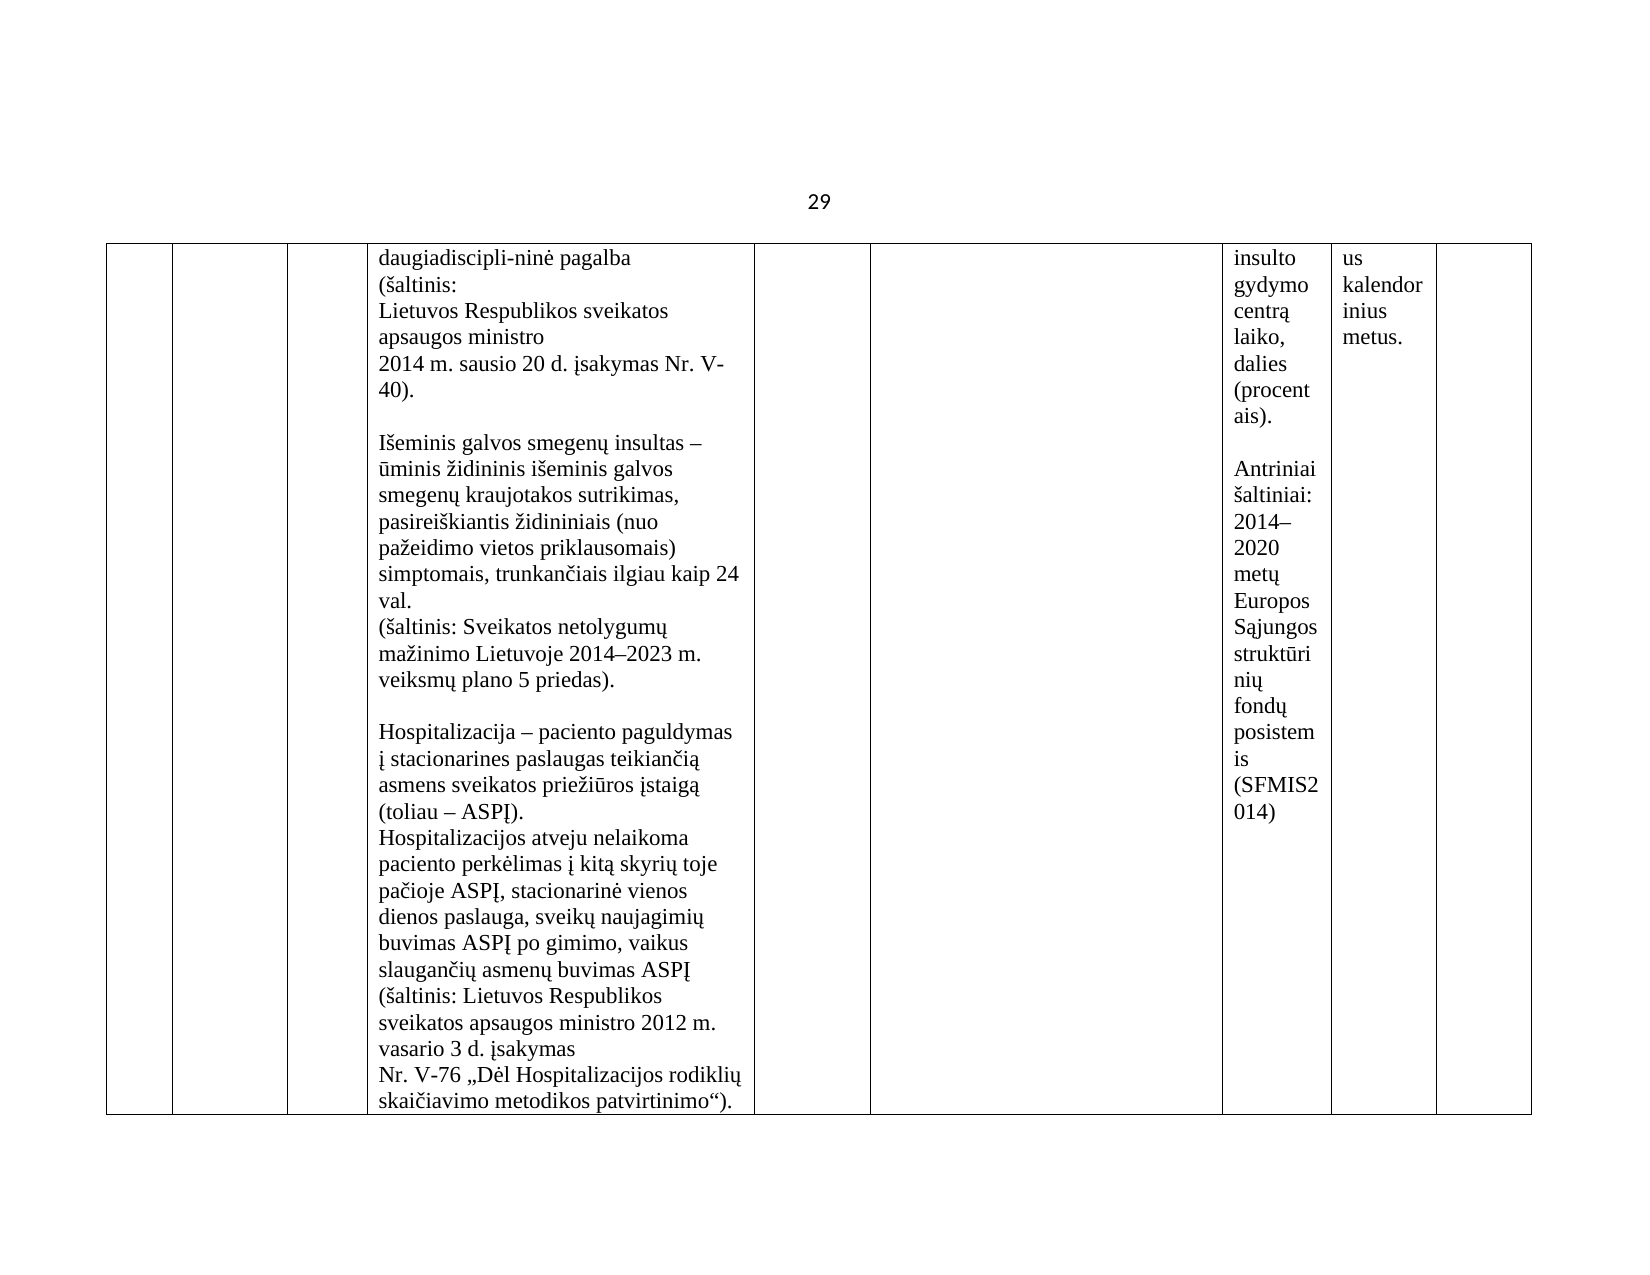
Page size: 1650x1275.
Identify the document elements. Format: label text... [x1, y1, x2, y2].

table_cell [173, 244, 287, 1114]
table_cell [107, 244, 172, 1114]
table_cell daugiadiscipli-ninė pagalba (šaltinis: Lietuvos Respublikos sveikatos apsaugos ministro 2014 m. sausio 20 d. įsakymas Nr. V-40). Išeminis galvos smegenų insultas – ūminis židininis išeminis galvos smegenų kraujotakos sutrikimas, pasireiškiantis židininiais (nuo pažeidimo vietos priklausomais) simptomais, trunkančiais ilgiau kaip 24 val. (šaltinis: Sveikatos netolygumų mažinimo Lietuvoje 2014–2023 m. veiksmų plano 5 priedas). Hospitalizacija – paciento paguldymas į stacionarines paslaugas teikiančią asmens sveikatos priežiūros įstaigą (toliau – ASPĮ). Hospitalizacijos atveju nelaikoma paciento perkėlimas į kitą skyrių toje pačioje ASPĮ, stacionarinė vienos dienos paslauga, sveikų naujagimių buvimas ASPĮ po gimimo, vaikus slaugančių asmenų buvimas ASPĮ (šaltinis: Lietuvos Respublikos sveikatos apsaugos ministro 2012 m. vasario 3 d. įsakymas Nr. V-76 „Dėl Hospitalizacijos rodiklių skaičiavimo metodikos patvirtinimo“). [368, 244, 754, 1114]
table_cell us kalendorinius metus. [1332, 244, 1436, 1114]
table_cell [871, 244, 1222, 1114]
table_cell [755, 244, 870, 1114]
table_cell [288, 244, 367, 1114]
table_cell insulto gydymo centrą laiko, dalies (procentais). Antriniai šaltiniai: 2014–2020 metų Europos Sąjungos struktūrinių fondų posistemis (SFMIS2014) [1223, 244, 1331, 1114]
table_cell [1437, 244, 1531, 1114]
